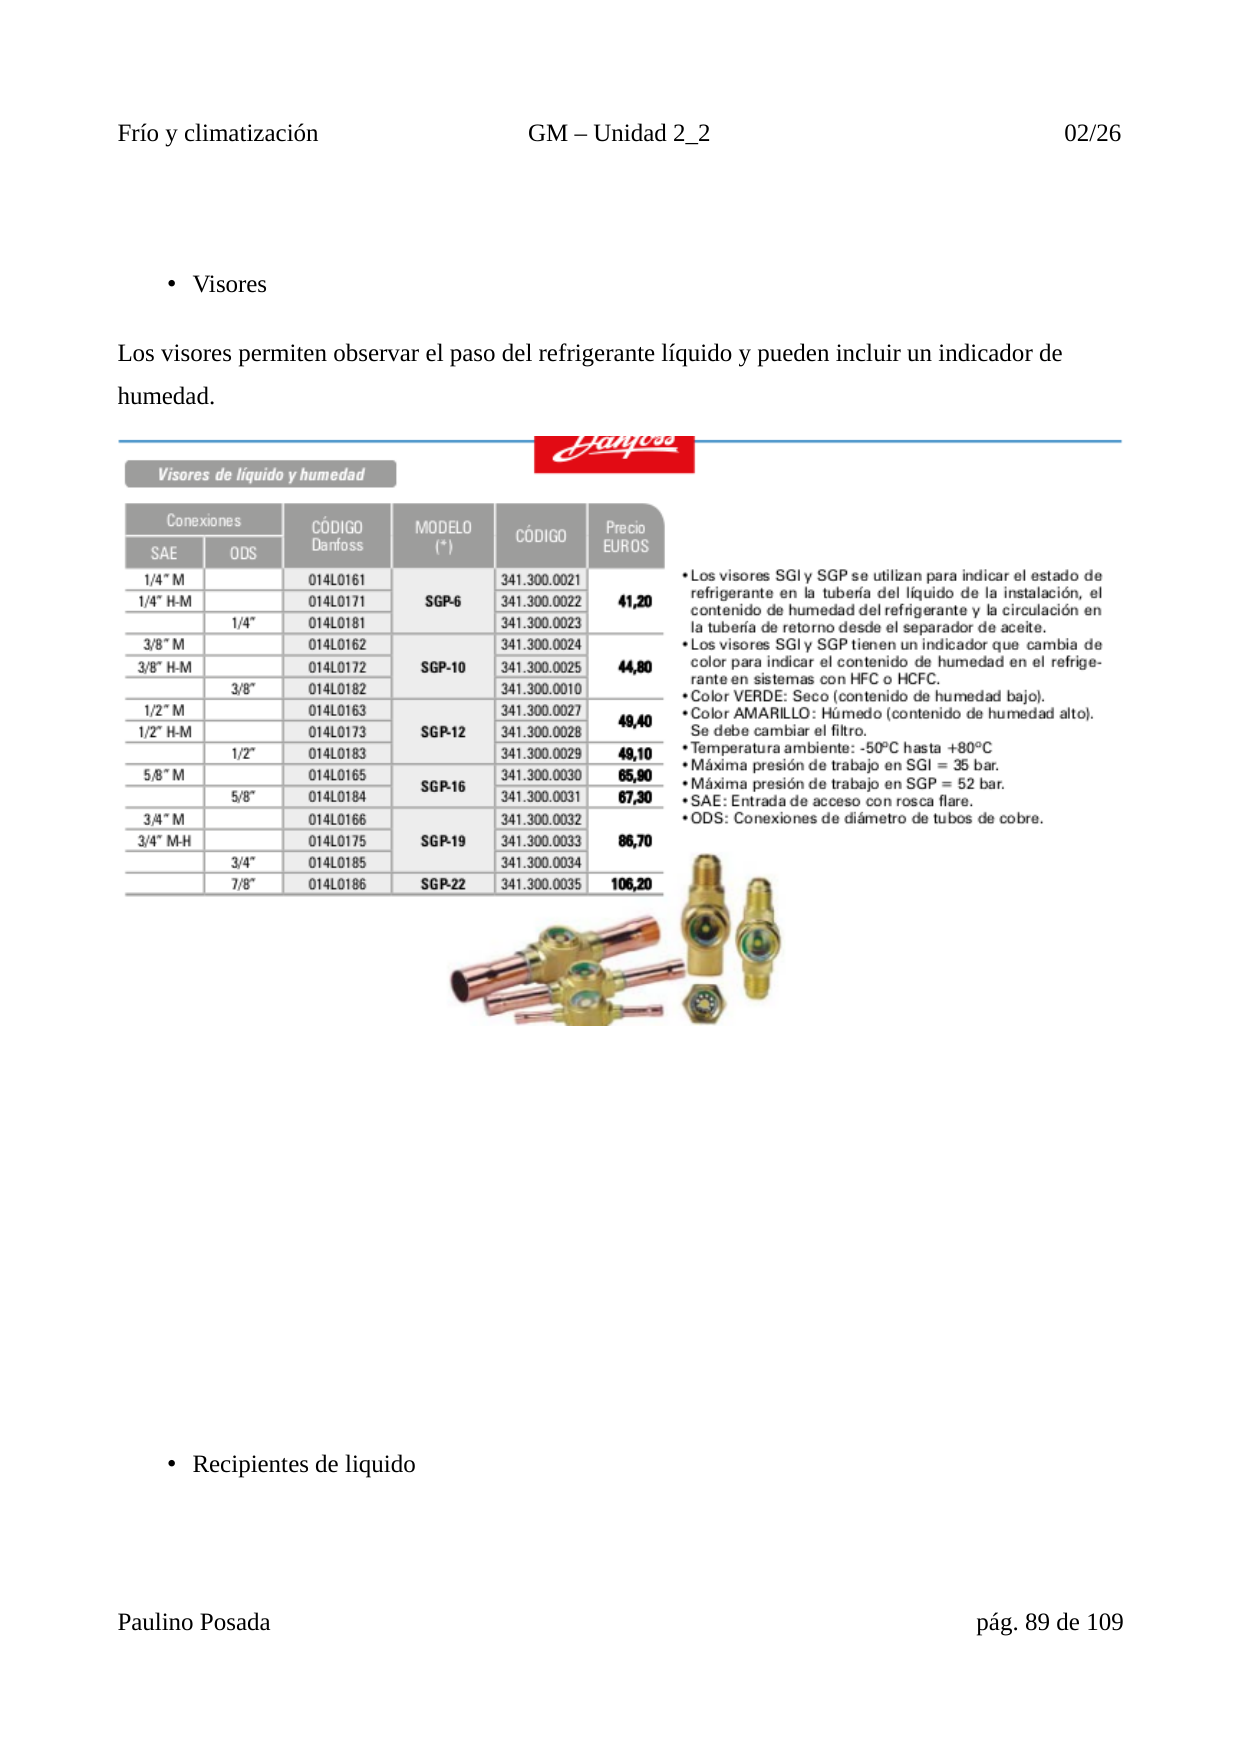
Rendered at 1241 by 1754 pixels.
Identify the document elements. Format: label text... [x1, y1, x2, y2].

list Recipientes de liquido [167, 1449, 1123, 1478]
picture [118, 436, 1123, 1026]
text Los visores permiten observar el paso del refrigerante líquido y pueden incluir un indicador de humedad. [117, 338, 1123, 409]
list Visores [167, 269, 1123, 298]
